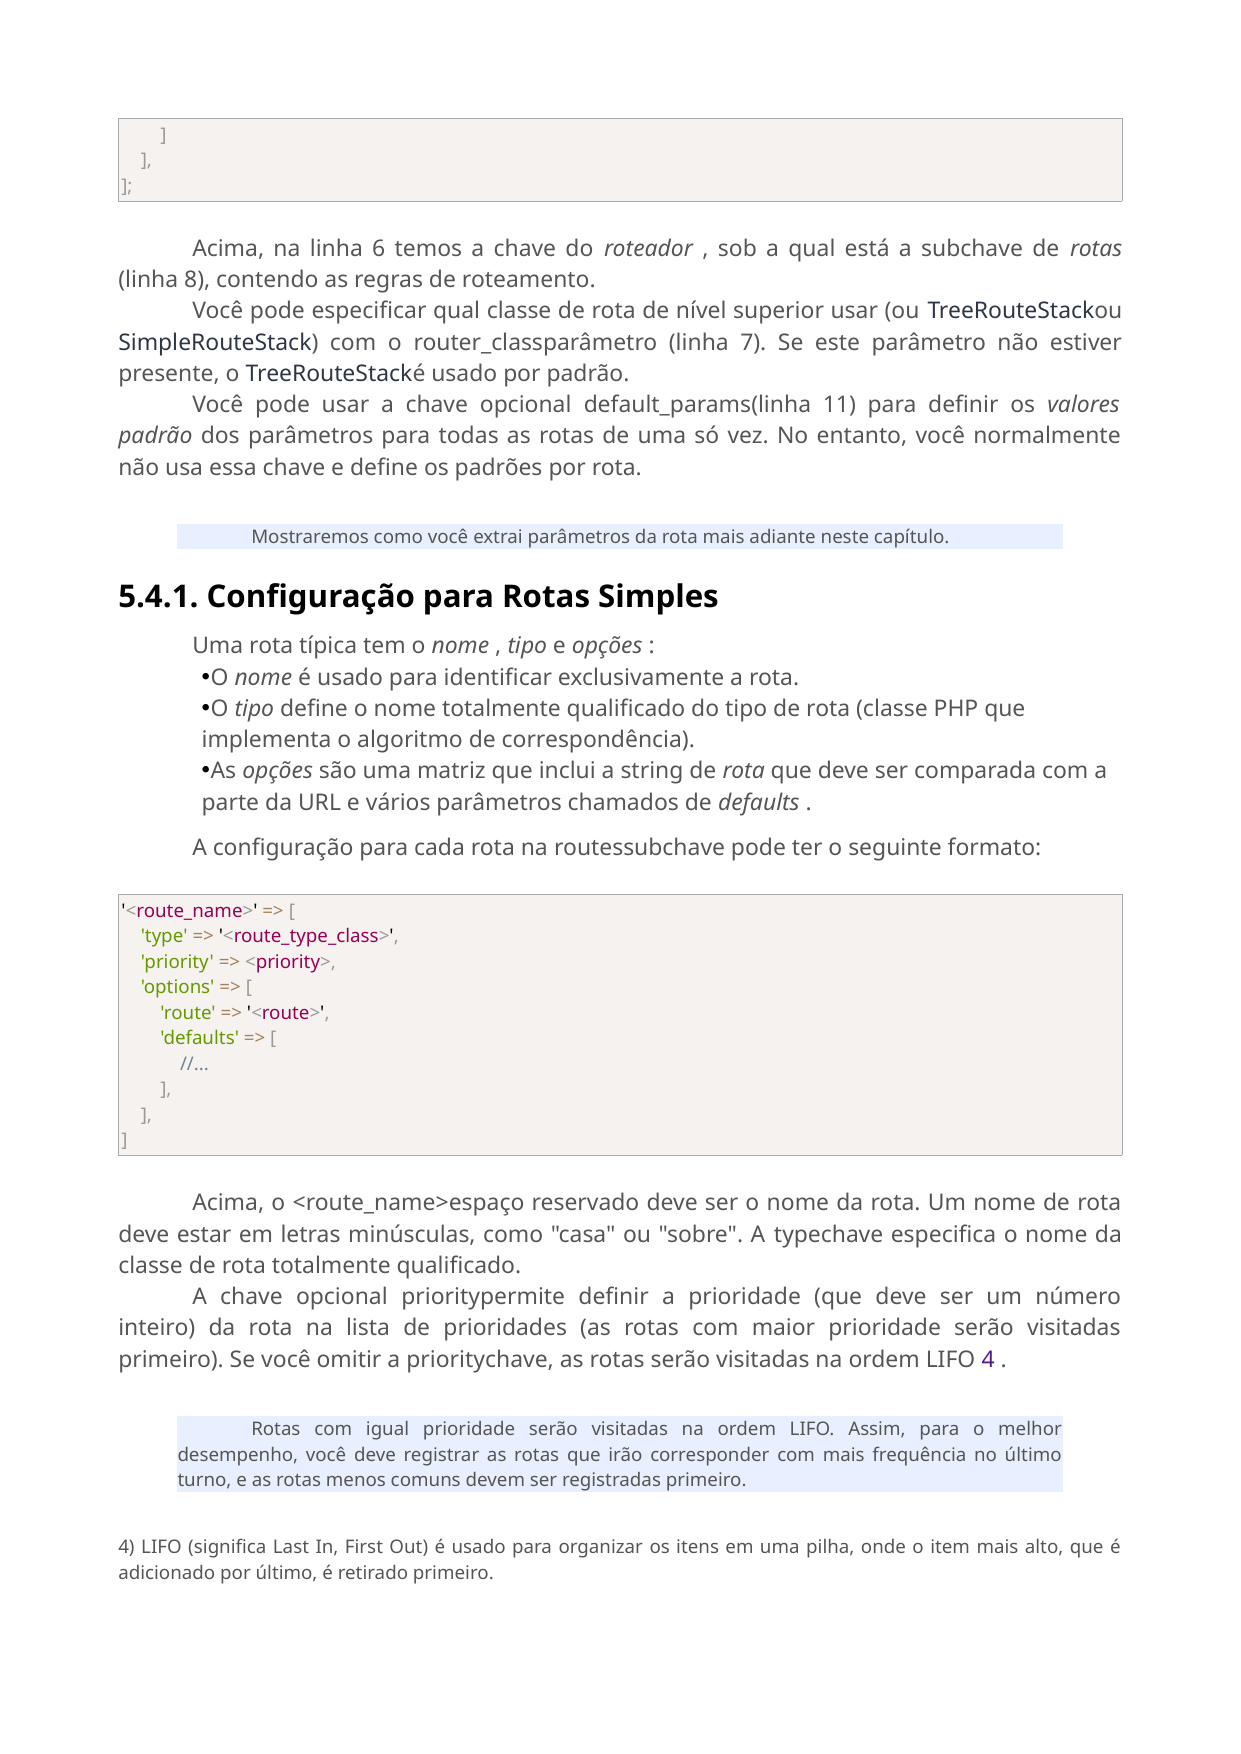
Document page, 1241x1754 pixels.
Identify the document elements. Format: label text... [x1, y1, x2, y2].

text Acima, o <route_name>espaço reservado deve ser o nome da rota. Um nome de rota deve estar em letras minúsculas, como "casa" ou "sobre". A typechave especifica o nome da classe de rota totalmente qualificado. [118, 1186, 1122, 1280]
text 'route' => '<route>', [119, 996, 1122, 1021]
text 'priority' => <priority>, [119, 945, 1122, 970]
text Acima, na linha 6 temos a chave do roteador , sob a qual está a subchave de rotas (linha 8), contendo as regras de roteamento. [118, 232, 1122, 294]
text //... [119, 1047, 1122, 1072]
text ], [119, 1098, 1122, 1123]
text 'options' => [ [119, 970, 1122, 996]
list As opções são uma matriz que inclui a string de rota que deve ser comparada com a parte da URL e vários parâmetros chamados de defaults . [118, 754, 1122, 817]
text Você pode especificar qual classe de rota de nível superior usar (ou TreeRouteStackou SimpleRouteStack) com o router_classparâmetro (linha 7). Se este parâmetro não estiver presente, o TreeRouteStacké usado por padrão. [118, 294, 1122, 388]
text A configuração para cada rota na routessubchave pode ter o seguinte formato: [118, 831, 1122, 863]
text ], [119, 144, 1122, 169]
text 'type' => '<route_type_class>', [119, 919, 1122, 945]
text '<route_name>' => [ [119, 895, 1122, 919]
subtitle 5.4.1. Configuração para Rotas Simples [118, 574, 1122, 617]
text 'defaults' => [ [119, 1021, 1122, 1047]
list O nome é usado para identificar exclusivamente a rota. [118, 661, 1122, 692]
text Mostraremos como você extrai parâmetros da rota mais adiante neste capítulo. [177, 524, 1063, 549]
list O tipo define o nome totalmente qualificado do tipo de rota (classe PHP que implementa o algoritmo de correspondência). [118, 692, 1122, 754]
text 4) LIFO (significa Last In, First Out) é usado para organizar os itens em uma pilha, onde o item mais alto, que é adicionado por último, é retirado primeiro. [118, 1534, 1122, 1585]
text ]; [119, 169, 1122, 201]
text ] [119, 119, 1122, 144]
text Uma rota típica tem o nome , tipo e opções : [118, 629, 1122, 661]
text Você pode usar a chave opcional default_params(linha 11) para definir os valores padrão dos parâmetros para todas as rotas de uma só vez. No entanto, você normalmente não usa essa chave e define os padrões por rota. [118, 388, 1122, 482]
text ] [119, 1123, 1122, 1155]
text Rotas com igual prioridade serão visitadas na ordem LIFO. Assim, para o melhor desempenho, você deve registrar as rotas que irão corresponder com mais frequência no último turno, e as rotas menos comuns devem ser registradas primeiro. [177, 1416, 1063, 1492]
text A chave opcional prioritypermite definir a prioridade (que deve ser um número inteiro) da rota na lista de prioridades (as rotas com maior prioridade serão visitadas primeiro). Se você omitir a prioritychave, as rotas serão visitadas na ordem LIFO 4 . [118, 1280, 1122, 1374]
text ], [119, 1072, 1122, 1098]
